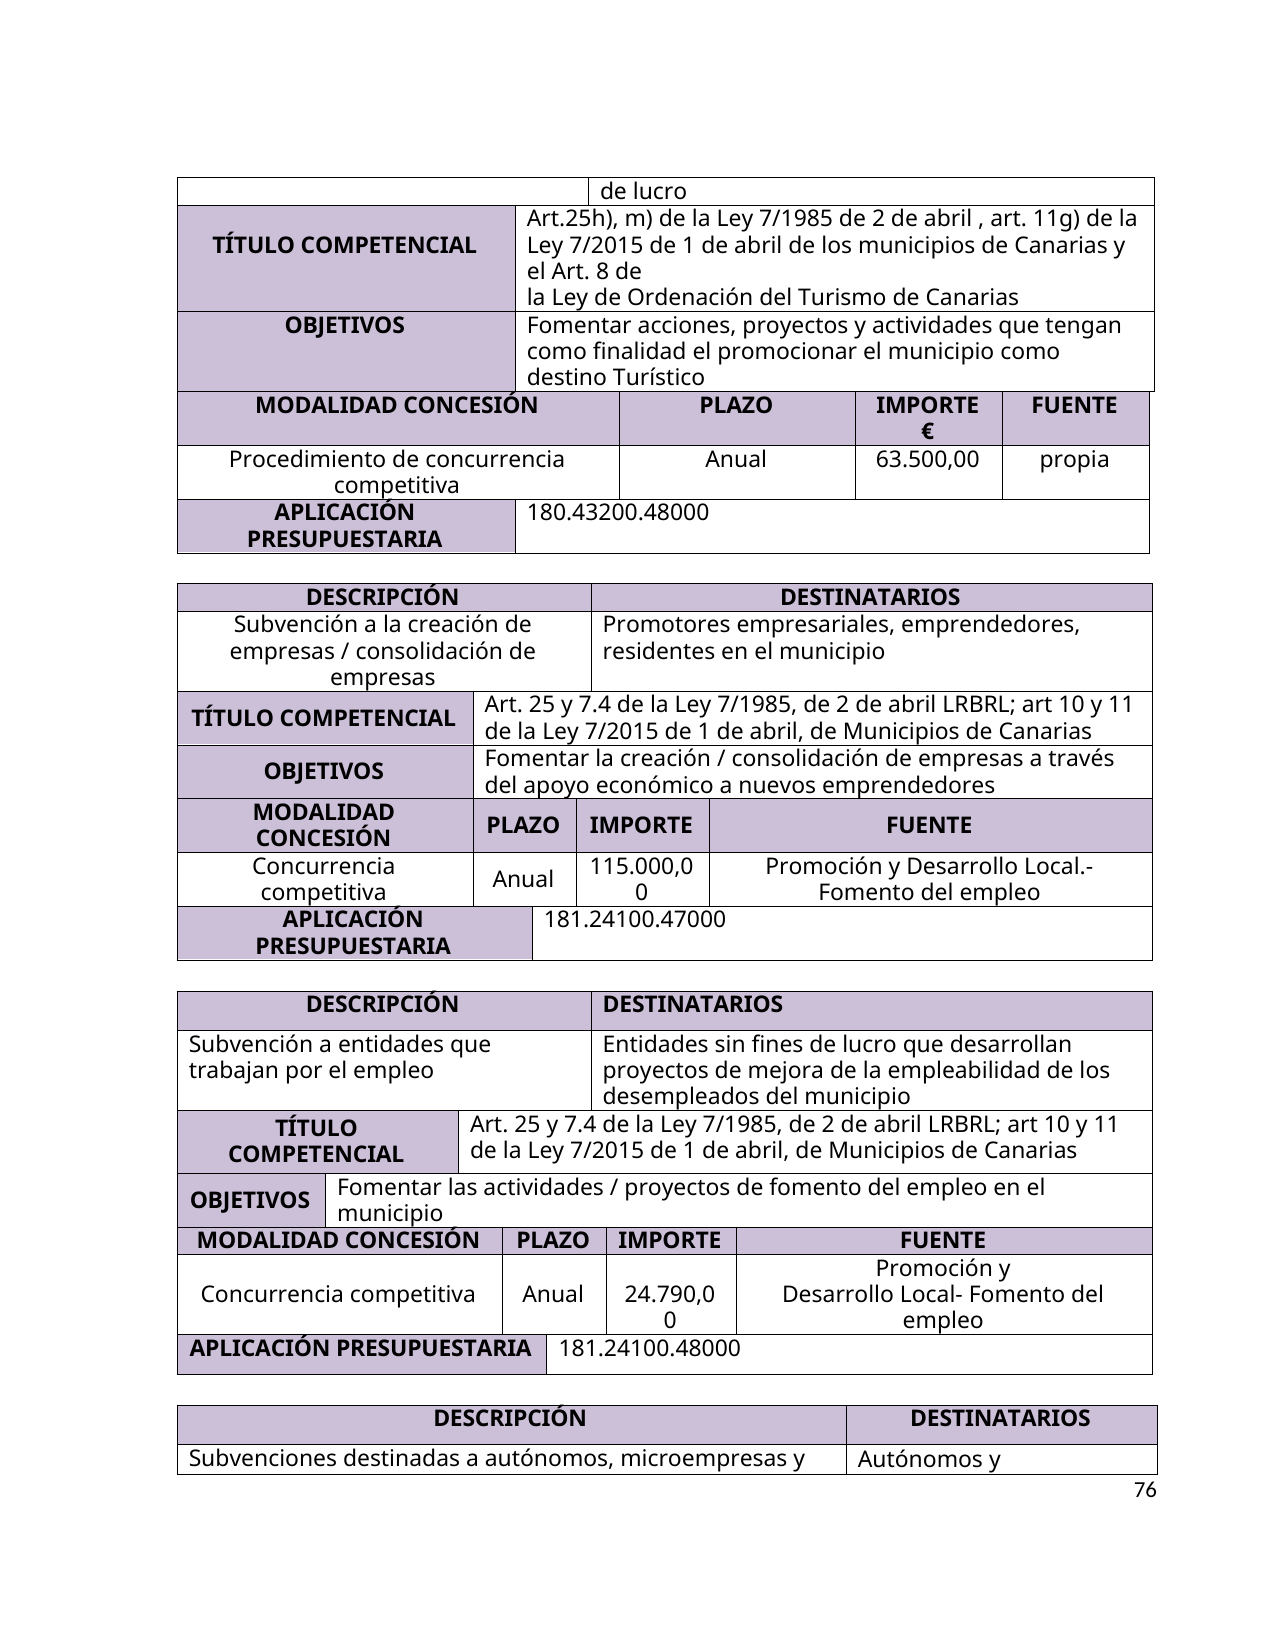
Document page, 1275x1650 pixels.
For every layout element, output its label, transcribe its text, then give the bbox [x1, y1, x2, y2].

table_cell TÍTULO COMPETENCIAL [178, 1111, 458, 1173]
table_header DESCRIPCIÓN [178, 584, 591, 611]
table_cell Promoción y Desarrollo Local- Fomento del empleo [737, 1255, 1152, 1334]
table_cell OBJETIVOS [178, 312, 515, 391]
table_cell propia [1003, 446, 1149, 499]
table_cell 24.790,00 [607, 1255, 736, 1334]
table_cell [1150, 392, 1155, 445]
table_cell APLICACIÓN PRESUPUESTARIA [178, 907, 532, 959]
table_cell Art. 25 y 7.4 de la Ley 7/1985, de 2 de abril LRBRL; art 10 y 11 de la Ley 7/2015 de 1 de abril, de Municipios de Canarias [459, 1111, 1152, 1173]
table_cell Entidades sin fines de lucro que desarrollan proyectos de mejora de la empleabilidad de los desempleados del municipio [592, 1031, 1152, 1110]
table_cell MODALIDAD CONCESIÓN [178, 392, 619, 445]
table_cell IMPORTE € [856, 392, 1002, 445]
table_cell de lucro [589, 178, 1154, 204]
table_cell 181.24100.47000 [533, 907, 1152, 959]
table_cell IMPORTE [577, 799, 709, 852]
table_cell 115.000,00 [577, 853, 709, 906]
table_cell MODALIDAD CONCESIÓN [178, 1228, 502, 1254]
table_cell APLICACIÓN PRESUPUESTARIA [178, 500, 515, 552]
table_cell Subvención a la creación de empresas / consolidación de empresas [178, 612, 591, 691]
table_cell OBJETIVOS [178, 746, 473, 798]
table_cell Fomentar la creación / consolidación de empresas a través del apoyo económico a nuevos emprendedores [474, 746, 1152, 798]
table_cell 181.24100.48000 [547, 1335, 1152, 1374]
table_cell PLAZO [620, 392, 855, 445]
table_cell APLICACIÓN PRESUPUESTARIA [178, 1335, 546, 1374]
table_cell Art. 25 y 7.4 de la Ley 7/1985, de 2 de abril LRBRL; art 10 y 11 de la Ley 7/2015 de 1 de abril, de Municipios de Canarias [474, 692, 1152, 744]
table_cell 180.43200.48000 [516, 500, 1149, 552]
table_cell Promotores empresariales, emprendedores, residentes en el municipio [592, 612, 1152, 691]
table_cell Anual [503, 1255, 606, 1334]
table_cell Promoción y Desarrollo Local.- Fomento del empleo [710, 853, 1152, 906]
table_cell TÍTULO COMPETENCIAL [178, 206, 515, 311]
table_cell Concurrencia competitiva [178, 853, 473, 906]
table_header DESTINATARIOS [592, 992, 1152, 1030]
table_cell MODALIDAD CONCESIÓN [178, 799, 473, 852]
table_cell FUENTE [737, 1228, 1152, 1254]
table_header DESCRIPCIÓN [178, 1406, 846, 1444]
table_cell FUENTE [1003, 392, 1149, 445]
table_cell Subvenciones destinadas a autónomos, microempresas y [178, 1445, 846, 1474]
table_cell Anual [474, 853, 576, 906]
table_cell [1150, 445, 1155, 499]
table_header DESCRIPCIÓN [178, 992, 591, 1030]
table_cell Art.25h), m) de la Ley 7/1985 de 2 de abril , art. 11g) de la Ley 7/2015 de 1 de abril de los municipios de Canarias y el Art. 8 de la Ley de Ordenación del Turismo de Canarias [516, 206, 1154, 311]
table_cell OBJETIVOS [178, 1174, 325, 1227]
table_cell 63.500,00 [856, 446, 1002, 499]
table_cell Anual [620, 446, 855, 499]
table_cell PLAZO [474, 799, 576, 852]
table_cell [178, 178, 588, 204]
table_cell PLAZO [503, 1228, 606, 1254]
table_cell IMPORTE [607, 1228, 736, 1254]
table_cell TÍTULO COMPETENCIAL [178, 692, 473, 744]
table_cell Fomentar las actividades / proyectos de fomento del empleo en el municipio [326, 1174, 1152, 1227]
table_cell Procedimiento de concurrencia competitiva [178, 446, 619, 499]
table_cell FUENTE [710, 799, 1152, 852]
table_cell Fomentar acciones, proyectos y actividades que tengan como finalidad el promocionar el municipio como destino Turístico [516, 312, 1154, 391]
table_header DESTINATARIOS [847, 1406, 1157, 1444]
table_cell Concurrencia competitiva [178, 1255, 502, 1334]
table_header DESTINATARIOS [592, 584, 1152, 611]
table_cell [1150, 499, 1155, 552]
table_cell Subvención a entidades que trabajan por el empleo [178, 1031, 591, 1110]
table_cell Autónomos y [847, 1445, 1157, 1474]
